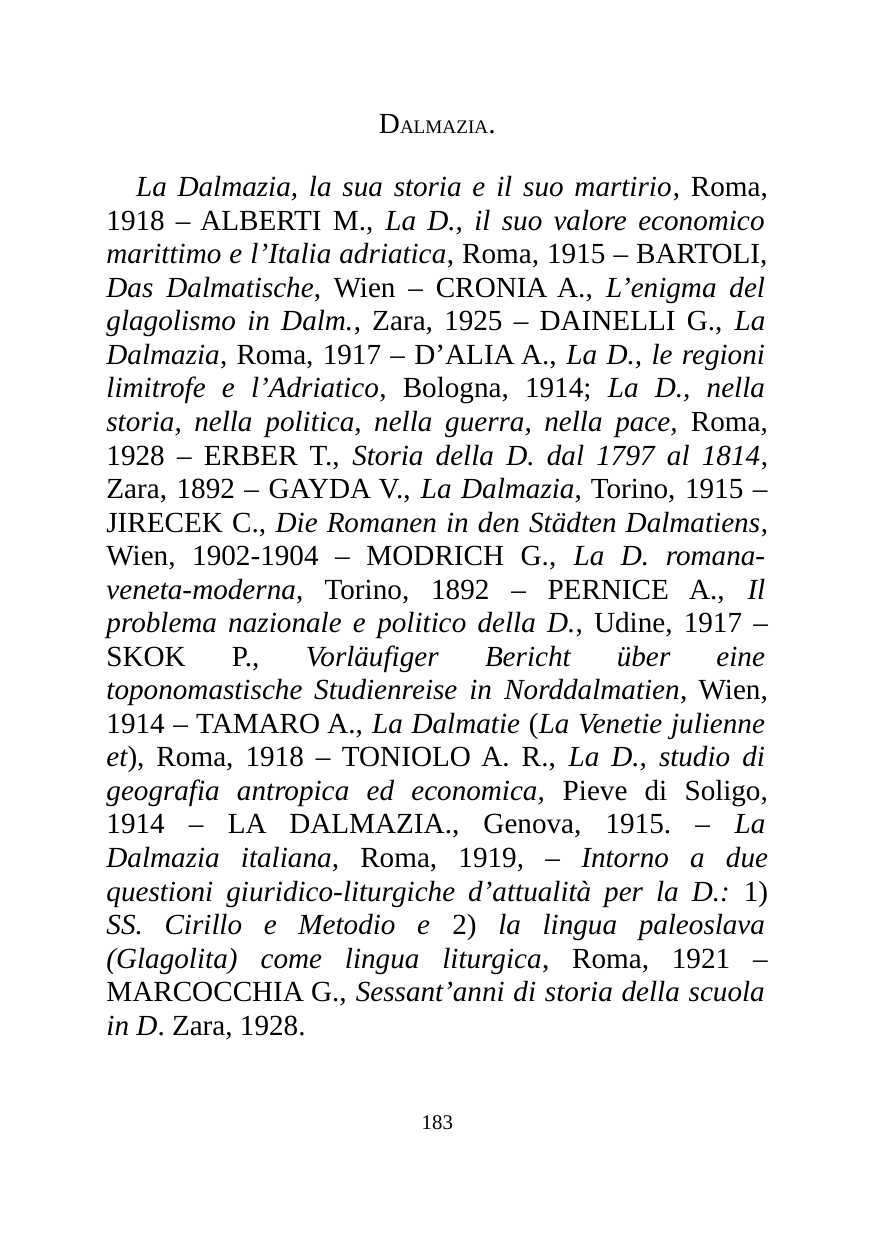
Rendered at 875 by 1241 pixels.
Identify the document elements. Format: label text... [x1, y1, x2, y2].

text La Dalmazia, la sua storia e il suo martirio, Roma, 1918 – ALBERTI M., La D., il suo valore economico marittimo e l’Italia adriatica, Roma, 1915 – BARTOLI, Das Dalmatische, Wien – CRONIA A., L’enigma del glagolismo in Dalm., Zara, 1925 – DAINELLI G., La Dalmazia, Roma, 1917 – D’ALIA A., La D., le regioni limitrofe e l’Adriatico, Bologna, 1914; La D., nella storia, nella politica, nella guerra, nella pace, Roma, 1928 – ERBER T., Storia della D. dal 1797 al 1814, Zara, 1892 – GAYDA V., La Dalmazia, Torino, 1915 – JIRECEK C., Die Romanen in den Städten Dalmatiens, Wien, 1902-1904 – MODRICH G., La D. romana-veneta-moderna, Torino, 1892 – PERNICE A., Il problema nazionale e politico della D., Udine, 1917 – SKOK P., Vorläufiger Bericht über eine toponomastische Studienreise in Norddalmatien, Wien, 1914 – TAMARO A., La Dalmatie (La Venetie julienne et), Roma, 1918 – TONIOLO A. R., La D., studio di geografia antropica ed economica, Pieve di Soligo, 1914 – LA DALMAZIA., Genova, 1915. – La Dalmazia italiana, Roma, 1919, – Intorno a due questioni giuridico-liturgiche d’attualità per la D.: 1) SS. Cirillo e Metodio e 2) la lingua paleoslava (Glagolita) come lingua liturgica, Roma, 1921 – MARCOCCHIA G., Sessant’anni di storia della scuola in D. Zara, 1928. [106, 169, 768, 1041]
text Dalmazia. [106, 106, 768, 140]
